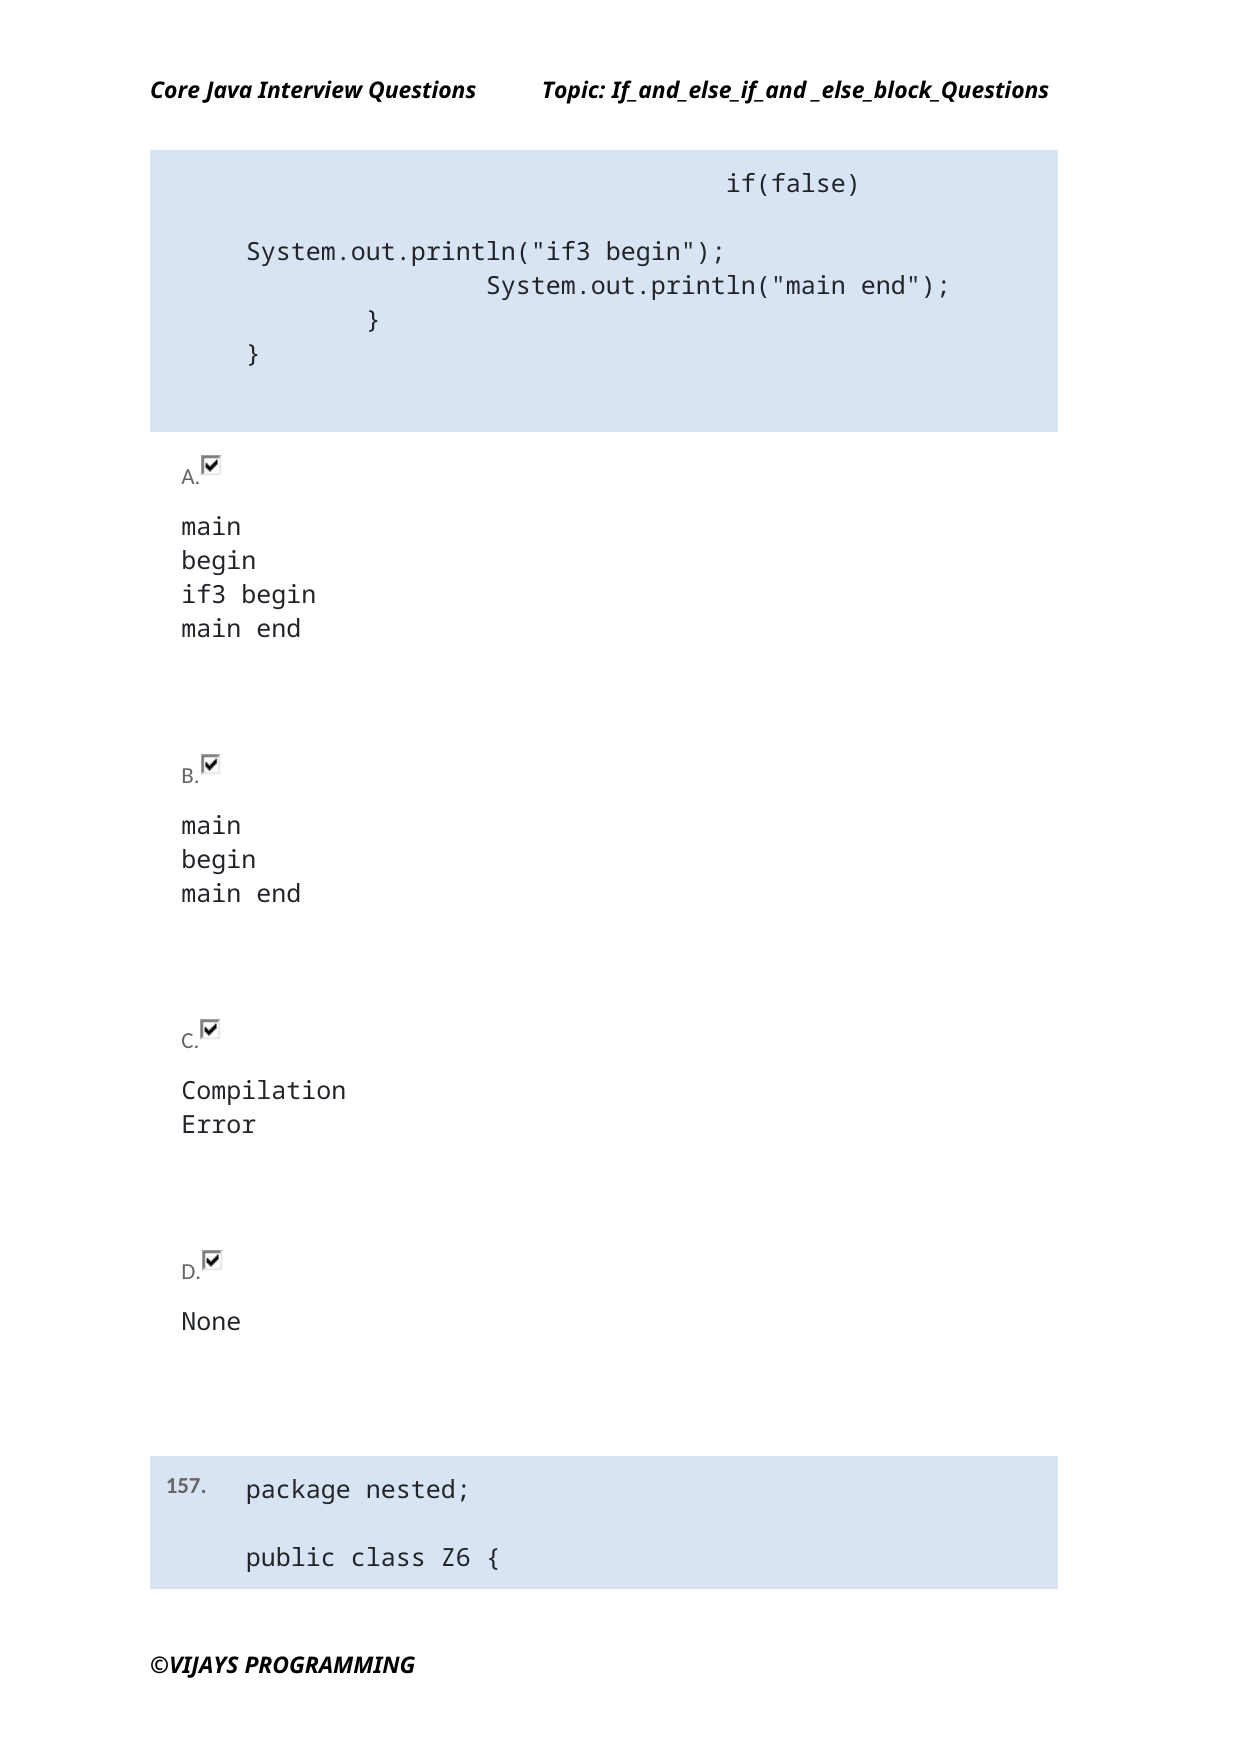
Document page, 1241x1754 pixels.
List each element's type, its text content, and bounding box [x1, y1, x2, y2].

table_header A. main begin if3 begin main end [181, 448, 319, 747]
table_header package nested; public class Z6 { [230, 1456, 1058, 1589]
table_cell [150, 433, 1090, 1456]
table_header B. main begin main end [181, 747, 319, 1012]
table_cell [150, 150, 230, 432]
table_cell [1058, 150, 1090, 432]
table_header C. Compilation Error [181, 1012, 429, 1243]
table_header 157. [150, 1456, 230, 1589]
table_cell if(false) System.out.println("if3 begin"); System.out.println("main end"); } } [230, 150, 1058, 432]
table_header D. None [181, 1243, 250, 1440]
table_header [1058, 1456, 1090, 1589]
